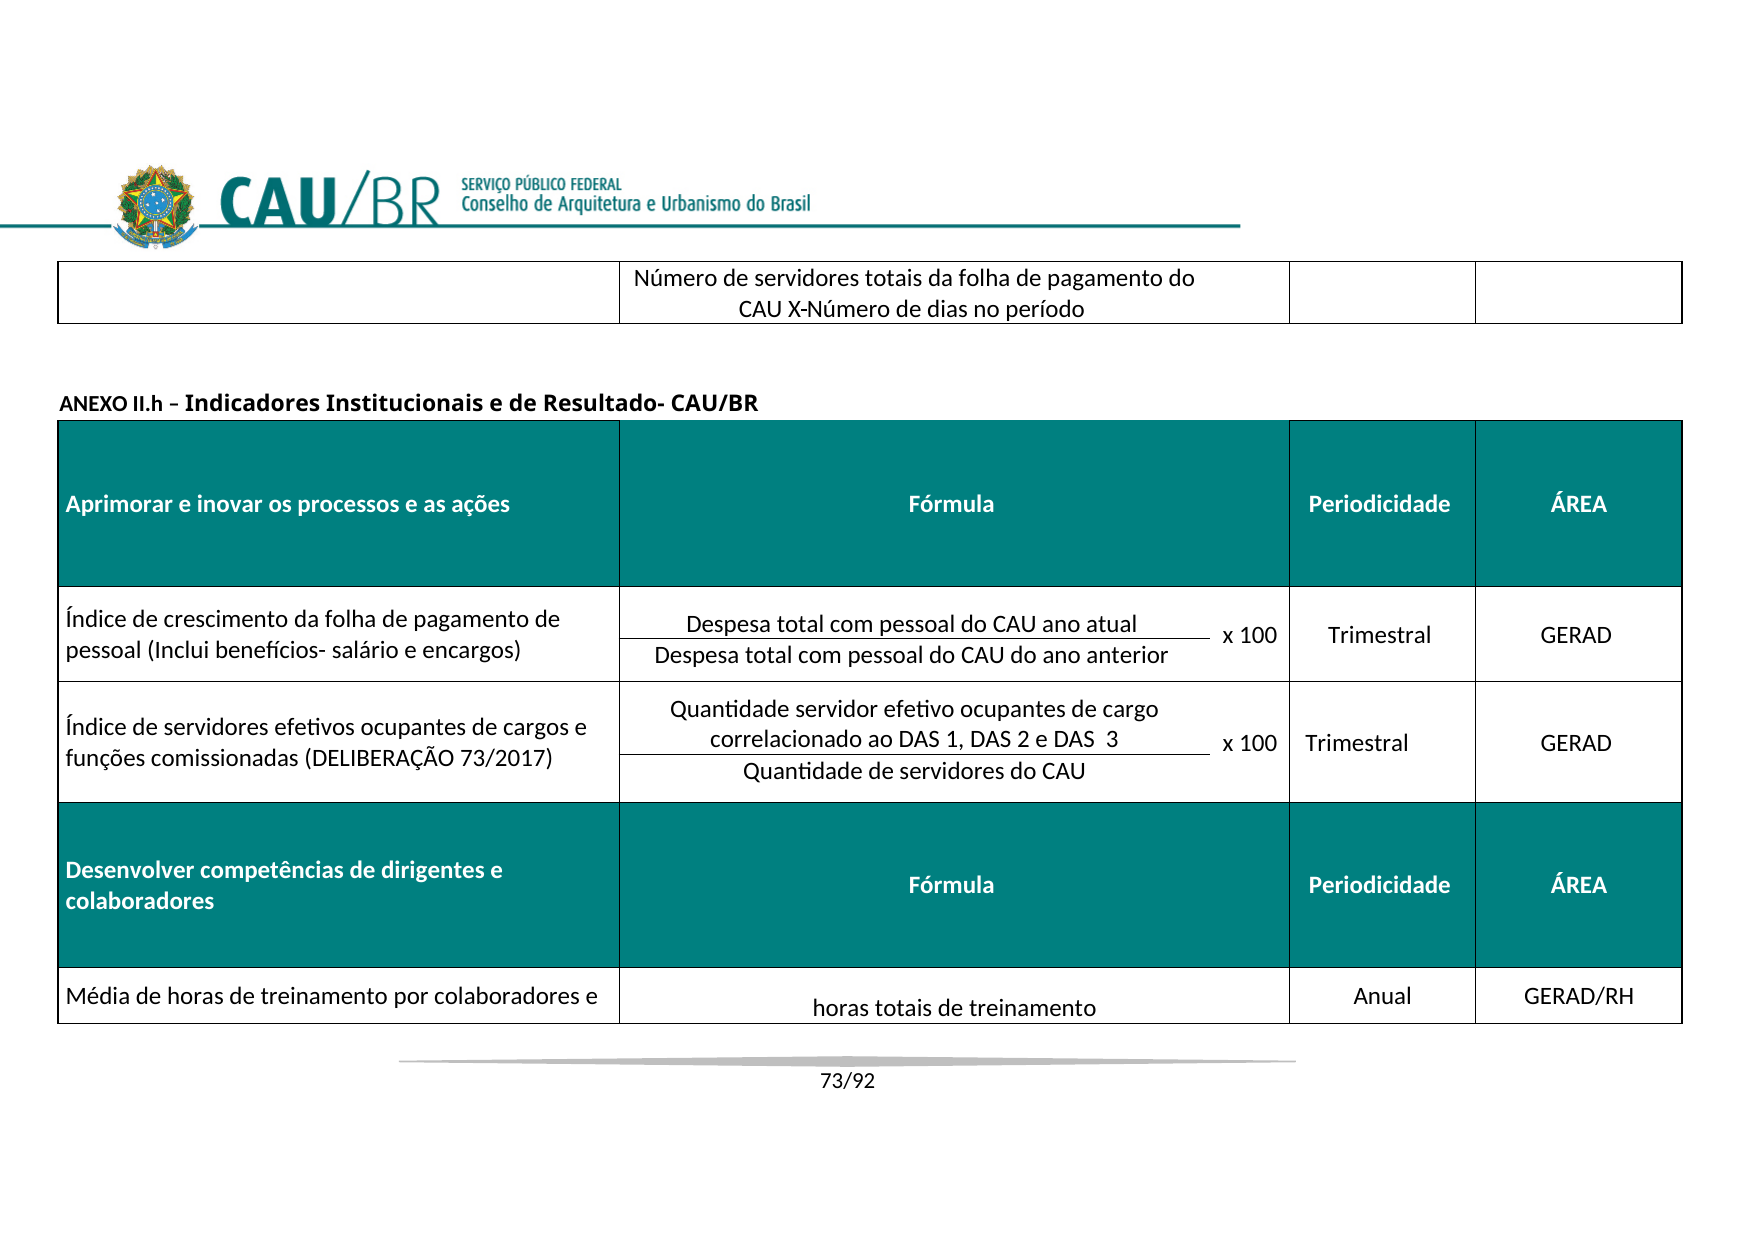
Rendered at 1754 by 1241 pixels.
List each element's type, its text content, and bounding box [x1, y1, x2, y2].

table_cell Despesa total com pessoal do CAU ano atual [620, 587, 1210, 638]
table_header Periodicidade [1290, 421, 1475, 586]
table_cell Periodicidade [1290, 803, 1475, 967]
table_cell Quantidade de servidores do CAU [620, 755, 1210, 802]
table_header Aprimorar e inovar os processos e as ações [59, 421, 619, 586]
text ANEXO II.h – Indicadores Institucionais e de Resultado- CAU/BR [59, 387, 1577, 418]
table_header Fórmula [620, 420, 1289, 586]
table_cell Trimestral [1290, 682, 1475, 802]
table_cell [1210, 262, 1289, 323]
table_cell GERAD/RH [1476, 968, 1681, 1023]
table_cell Trimestral [1290, 587, 1475, 681]
table_cell GERAD [1476, 682, 1681, 802]
table_cell Desenvolver competências de dirigentes e colaboradores [59, 803, 619, 967]
table_cell Despesa total com pessoal do CAU do ano anterior [620, 639, 1210, 681]
table_cell Média de horas de treinamento por colaboradores e [59, 968, 619, 1023]
table_cell Índice de crescimento da folha de pagamento de pessoal (Inclui benefícios- salário e encargos) [59, 587, 619, 681]
table_cell [59, 262, 619, 323]
table_cell x 100 [1210, 587, 1289, 681]
table_cell Quantidade servidor efetivo ocupantes de cargo correlacionado ao DAS 1, DAS 2 e DAS 3 [620, 682, 1210, 754]
table_cell GERAD [1476, 587, 1681, 681]
table_cell [1476, 262, 1681, 323]
table_header ÁREA [1476, 421, 1681, 586]
table_cell Número de servidores totais da folha de pagamento do CAU X Número de dias no período [620, 262, 1210, 323]
table_cell x 100 [1210, 682, 1289, 802]
table_cell [1290, 262, 1475, 323]
table_cell Índice de servidores efetivos ocupantes de cargos e funções comissionadas (DELIBERAÇÃO 73/2017) [59, 682, 619, 802]
table_cell ÁREA [1476, 803, 1681, 967]
table_cell horas totais de treinamento [620, 968, 1289, 1023]
table_cell Fórmula [620, 803, 1289, 967]
table_cell Anual [1290, 968, 1475, 1023]
